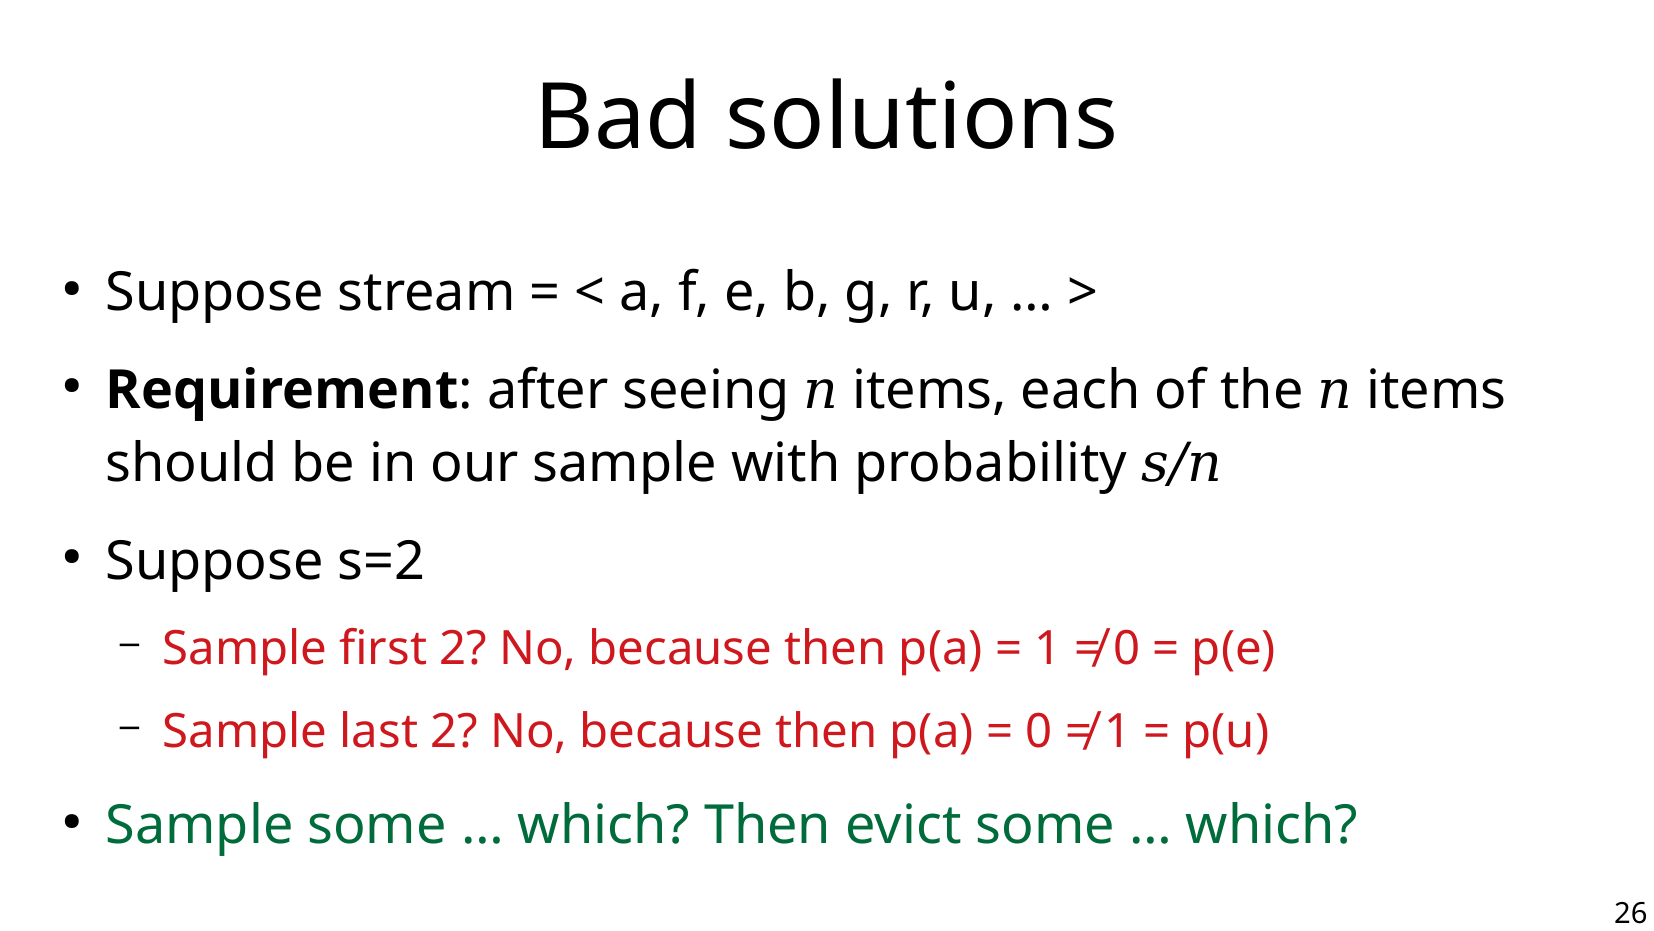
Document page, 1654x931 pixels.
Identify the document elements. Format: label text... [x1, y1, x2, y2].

title Bad solutions [82, 1, 1571, 226]
list Suppose stream = < a, f, e, b, g, r, u, … > Requirement: after seeing n items, each of the n items should be in our sample with probability s/n Suppose s=2 Sample first 2? No, because then p(a) = 1 ≠ 0 = p(e) Sample last 2? No, because then p(a) = 0 ≠ 1 = p(u) Sample some … which? Then evict some … which? [47, 253, 1608, 864]
